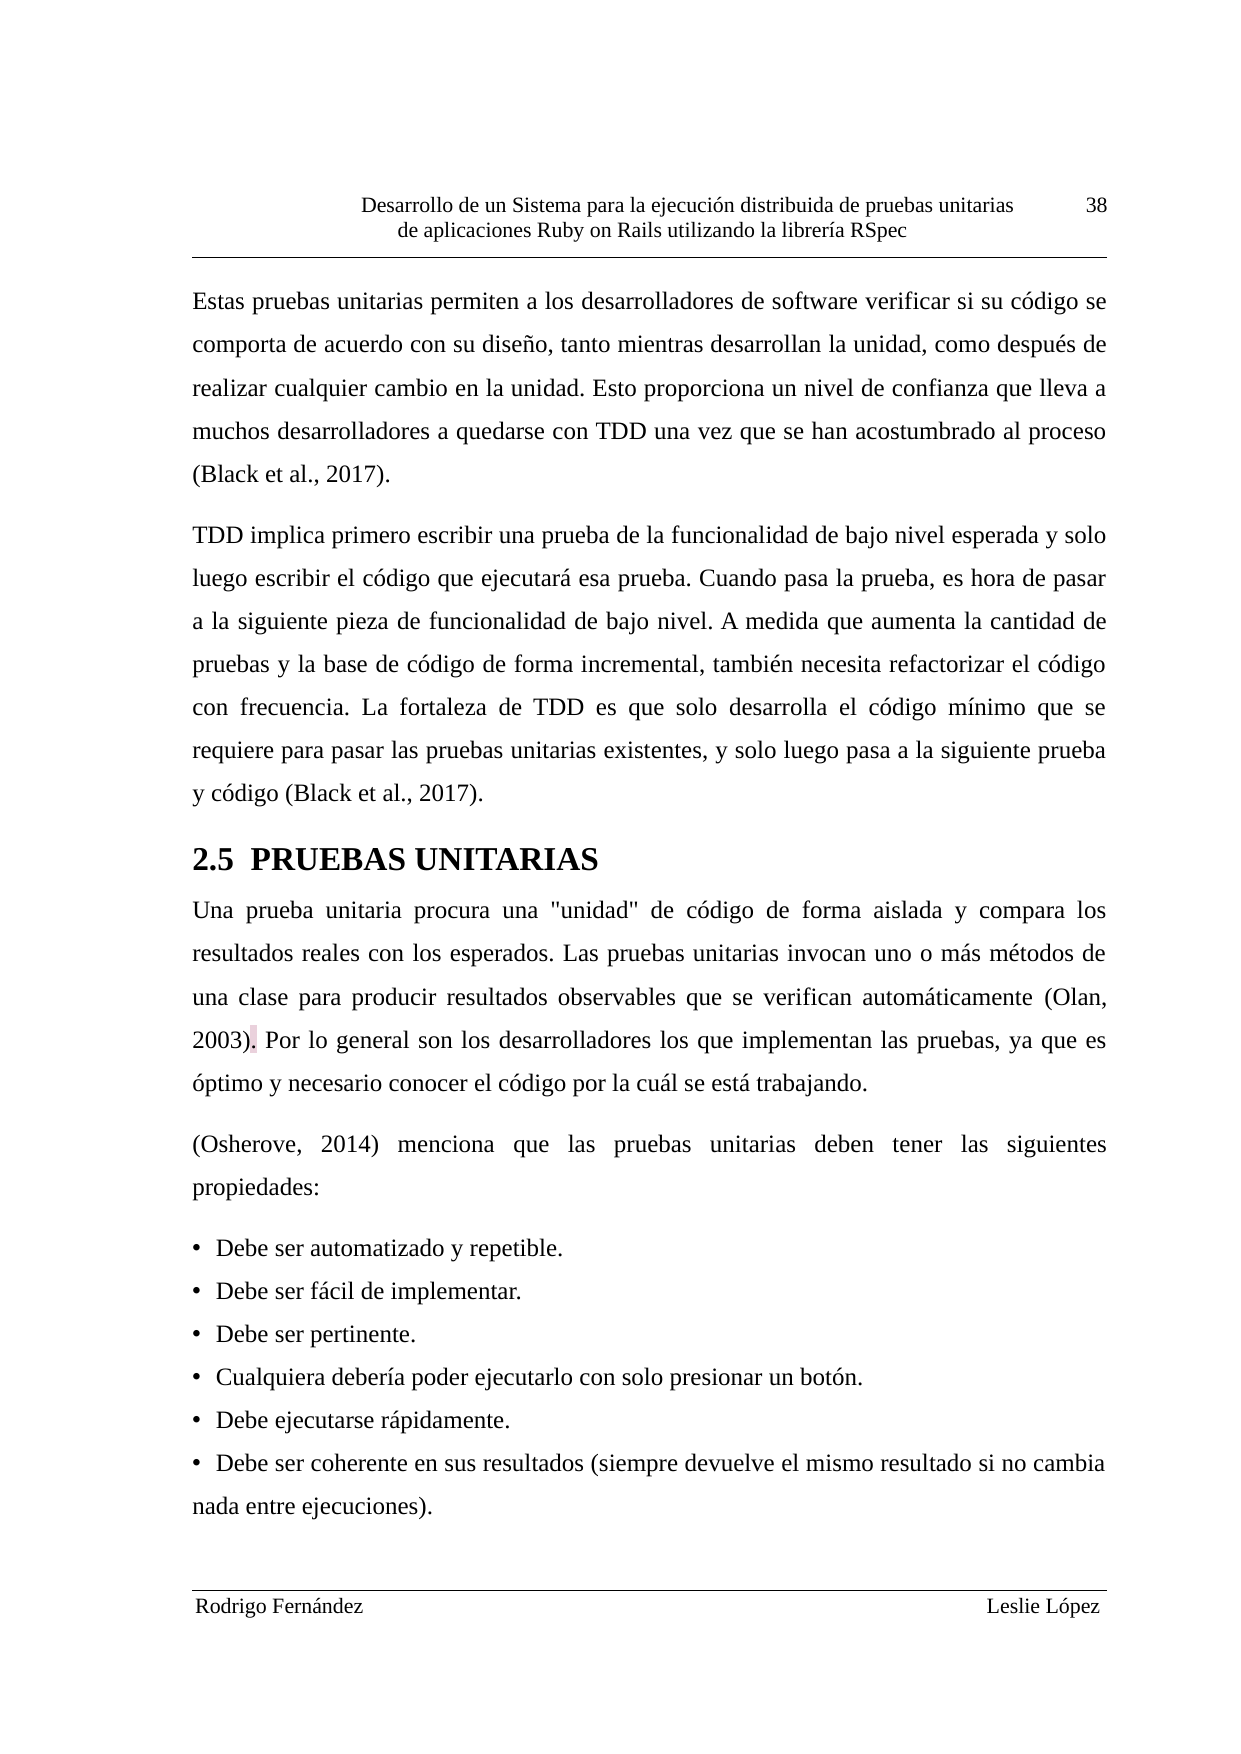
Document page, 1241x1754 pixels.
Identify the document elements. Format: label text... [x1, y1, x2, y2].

list Debe ser fácil de implementar. [192, 1276, 1107, 1304]
subtitle Pruebas Unitarias [192, 839, 1107, 878]
list Debe ser pertinente. [192, 1319, 1107, 1348]
text Estas pruebas unitarias permiten a los desarrolladores de software verificar si su código se comporta de acuerdo con su diseño, tanto mientras desarrollan la unidad, como después de realizar cualquier cambio en la unidad. Esto proporciona un nivel de confianza que lleva a muchos desarrolladores a quedarse con TDD una vez que se han acostumbrado al proceso (Black et al., 2017)⁠. [192, 286, 1107, 488]
text TDD implica primero escribir una prueba de la funcionalidad de bajo nivel esperada y solo luego escribir el código que ejecutará esa prueba. Cuando pasa la prueba, es hora de pasar a la siguiente pieza de funcionalidad de bajo nivel. A medida que aumenta la cantidad de pruebas y la base de código de forma incremental, también necesita refactorizar el código con frecuencia. La fortaleza de TDD es que solo desarrolla el código mínimo que se requiere para pasar las pruebas unitarias existentes, y solo luego pasa a la siguiente prueba y código (Black et al., 2017)⁠. [192, 520, 1107, 807]
list Debe ser automatizado y repetible. [192, 1233, 1107, 1261]
text (Osherove, 2014)⁠ menciona que las pruebas unitarias deben tener las siguientes propiedades: [192, 1129, 1107, 1201]
list Debe ser coherente en sus resultados (siempre devuelve el mismo resultado si no cambia nada entre ejecuciones). [192, 1448, 1107, 1520]
list Debe ejecutarse rápidamente. [192, 1405, 1107, 1434]
text Una prueba unitaria procura una "unidad" de código de forma aislada y compara los resultados reales con los esperados. Las pruebas unitarias invocan uno o más métodos de una clase para producir resultados observables que se verifican automáticamente (Olan, 2003)⁠. Por lo general son los desarrolladores los que implementan las pruebas, ya que es óptimo y necesario conocer el código por la cuál se está trabajando. [192, 895, 1107, 1097]
list Cualquiera debería poder ejecutarlo con solo presionar un botón. [192, 1362, 1107, 1391]
